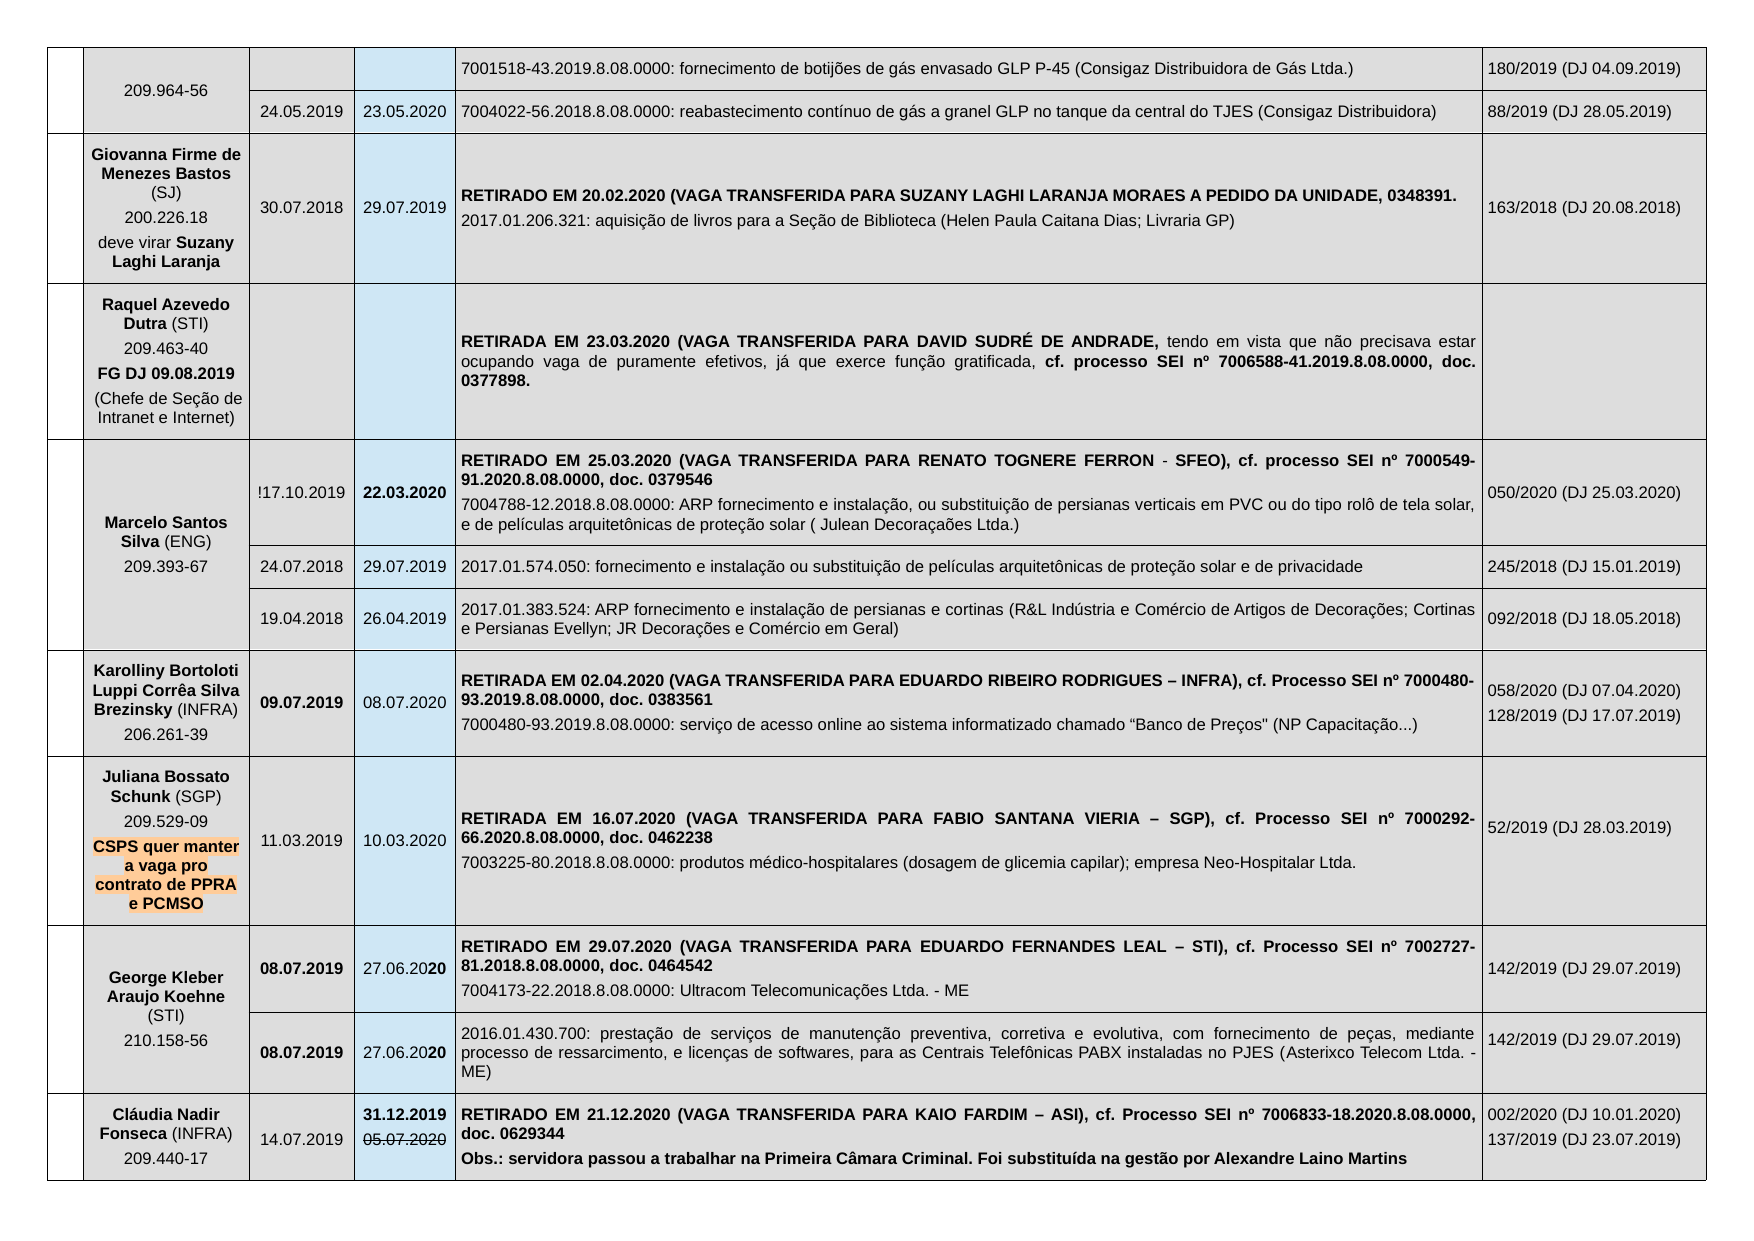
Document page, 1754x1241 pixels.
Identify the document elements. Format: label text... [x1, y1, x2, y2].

table_cell [355, 284, 455, 439]
table_cell [48, 757, 83, 925]
table_cell 29.07.2019 [355, 134, 455, 283]
table_cell [250, 284, 354, 439]
table_cell [48, 134, 83, 283]
table_cell [48, 48, 83, 132]
table_cell 142/2019 (DJ 29.07.2019) [1483, 1013, 1706, 1093]
table_cell 26.04.2019 [355, 589, 455, 649]
table_cell 10.03.2020 [355, 757, 455, 925]
table_cell [48, 440, 83, 649]
table_cell 23.05.2020 [355, 91, 455, 132]
table_cell RETIRADA EM 23.03.2020 (VAGA TRANSFERIDA PARA DAVID SUDRÉ DE ANDRADE, tendo em vista que não precisava estar ocupando vaga de puramente efetivos, já que exerce função gratificada, cf. processo SEI nº 7006588-41.2019.8.08.0000, doc. 0377898. [456, 284, 1482, 439]
table_cell RETIRADO EM 29.07.2020 (VAGA TRANSFERIDA PARA EDUARDO FERNANDES LEAL – STI), cf. Processo SEI nº 7002727-81.2018.8.08.0000, doc. 0464542 7004173-22.2018.8.08.0000: Ultracom Telecomunicações Ltda. - ME [456, 926, 1482, 1012]
table_cell RETIRADO EM 21.12.2020 (VAGA TRANSFERIDA PARA KAIO FARDIM – ASI), cf. Processo SEI nº 7006833-18.2020.8.08.0000, doc. 0629344 Obs.: servidora passou a trabalhar na Primeira Câmara Criminal. Foi substituída na gestão por Alexandre Laino Martins [456, 1094, 1482, 1180]
table_cell 24.07.2018 [250, 546, 354, 588]
table_cell Cláudia Nadir Fonseca (INFRA) 209.440-17 [84, 1094, 249, 1180]
table_cell [1483, 284, 1706, 439]
table_cell 08.07.2020 [355, 651, 455, 756]
table_cell Marcelo Santos Silva (ENG) 209.393-67 [84, 440, 249, 649]
table_cell Raquel Azevedo Dutra (STI) 209.463-40 FG DJ 09.08.2019 (Chefe de Seção de Intranet e Internet) [84, 284, 249, 439]
table_cell 27.06.2020 [355, 926, 455, 1012]
table_cell 142/2019 (DJ 29.07.2019) [1483, 926, 1706, 1012]
table_cell Juliana Bossato Schunk (SGP) 209.529-09 CSPS quer manter a vaga pro contrato de PPRA e PCMSO [84, 757, 249, 925]
table_cell 2016.01.430.700: prestação de serviços de manutenção preventiva, corretiva e evolutiva, com fornecimento de peças, mediante processo de ressarcimento, e licenças de softwares, para as Centrais Telefônicas PABX instaladas no PJES (Asterixco Telecom Ltda. - ME) [456, 1013, 1482, 1093]
table_cell 092/2018 (DJ 18.05.2018) [1483, 589, 1706, 649]
table_cell 2017.01.574.050: fornecimento e instalação ou substituição de películas arquitetônicas de proteção solar e de privacidade [456, 546, 1482, 588]
table_cell 88/2019 (DJ 28.05.2019) [1483, 91, 1706, 132]
table_cell 2017.01.383.524: ARP fornecimento e instalação de persianas e cortinas (R&L Indústria e Comércio de Artigos de Decorações; Cortinas e Persianas Evellyn; JR Decorações e Comércio em Geral) [456, 589, 1482, 649]
table_cell Giovanna Firme de Menezes Bastos (SJ) 200.226.18 deve virar Suzany Laghi Laranja [84, 134, 249, 283]
table_cell 08.07.2019 [250, 926, 354, 1012]
table_cell [48, 926, 83, 1093]
table_cell 050/2020 (DJ 25.03.2020) [1483, 440, 1706, 545]
table_cell [355, 48, 455, 90]
table_cell !17.10.2019 [250, 440, 354, 545]
table_cell RETIRADA EM 02.04.2020 (VAGA TRANSFERIDA PARA EDUARDO RIBEIRO RODRIGUES – INFRA), cf. Processo SEI nº 7000480-93.2019.8.08.0000, doc. 0383561 7000480-93.2019.8.08.0000: serviço de acesso online ao sistema informatizado chamado “Banco de Preços" (NP Capacitação...) [456, 651, 1482, 756]
table_cell 7004022-56.2018.8.08.0000: reabastecimento contínuo de gás a granel GLP no tanque da central do TJES (Consigaz Distribuidora) [456, 91, 1482, 132]
table_cell 163/2018 (DJ 20.08.2018) [1483, 134, 1706, 283]
table_cell 31.12.2019 05.07.2020 [355, 1094, 455, 1180]
table_cell [48, 651, 83, 756]
table_cell RETIRADO EM 20.02.2020 (VAGA TRANSFERIDA PARA SUZANY LAGHI LARANJA MORAES A PEDIDO DA UNIDADE, 0348391. 2017.01.206.321: aquisição de livros para a Seção de Biblioteca (Helen Paula Caitana Dias; Livraria GP) [456, 134, 1482, 283]
table_cell [48, 284, 83, 439]
table_cell George Kleber Araujo Koehne (STI) 210.158-56 [84, 926, 249, 1093]
table_cell 19.04.2018 [250, 589, 354, 649]
table_cell 7001518-43.2019.8.08.0000: fornecimento de botijões de gás envasado GLP P-45 (Consigaz Distribuidora de Gás Ltda.) [456, 48, 1482, 90]
table_cell 29.07.2019 [355, 546, 455, 588]
table_cell RETIRADA EM 16.07.2020 (VAGA TRANSFERIDA PARA FABIO SANTANA VIERIA – SGP), cf. Processo SEI nº 7000292-66.2020.8.08.0000, doc. 0462238 7003225-80.2018.8.08.0000: produtos médico-hospitalares (dosagem de glicemia capilar); empresa Neo-Hospitalar Ltda. [456, 757, 1482, 925]
table_cell 52/2019 (DJ 28.03.2019) [1483, 757, 1706, 925]
table_cell 180/2019 (DJ 04.09.2019) [1483, 48, 1706, 90]
table_cell 058/2020 (DJ 07.04.2020) 128/2019 (DJ 17.07.2019) [1483, 651, 1706, 756]
table_cell 09.07.2019 [250, 651, 354, 756]
table_cell RETIRADO EM 25.03.2020 (VAGA TRANSFERIDA PARA RENATO TOGNERE FERRON - SFEO), cf. processo SEI nº 7000549-91.2020.8.08.0000, doc. 0379546 7004788-12.2018.8.08.0000: ARP fornecimento e instalação, ou substituição de persianas verticais em PVC ou do tipo rolô de tela solar, e de películas arquitetônicas de proteção solar ( Julean Decoraçaões Ltda.) [456, 440, 1482, 545]
table_cell 22.03.2020 [355, 440, 455, 545]
table_cell 14.07.2019 [250, 1094, 354, 1180]
table_cell Karolliny Bortoloti Luppi Corrêa Silva Brezinsky (INFRA) 206.261-39 [84, 651, 249, 756]
table_cell [48, 1094, 83, 1180]
table_cell 245/2018 (DJ 15.01.2019) [1483, 546, 1706, 588]
table_cell 24.05.2019 [250, 91, 354, 132]
table_cell 30.07.2018 [250, 134, 354, 283]
table_cell [250, 48, 354, 90]
table_cell 209.964-56 [84, 48, 249, 132]
table_cell 002/2020 (DJ 10.01.2020) 137/2019 (DJ 23.07.2019) [1483, 1094, 1706, 1180]
table_cell 27.06.2020 [355, 1013, 455, 1093]
table_cell 11.03.2019 [250, 757, 354, 925]
table_cell 08.07.2019 [250, 1013, 354, 1093]
